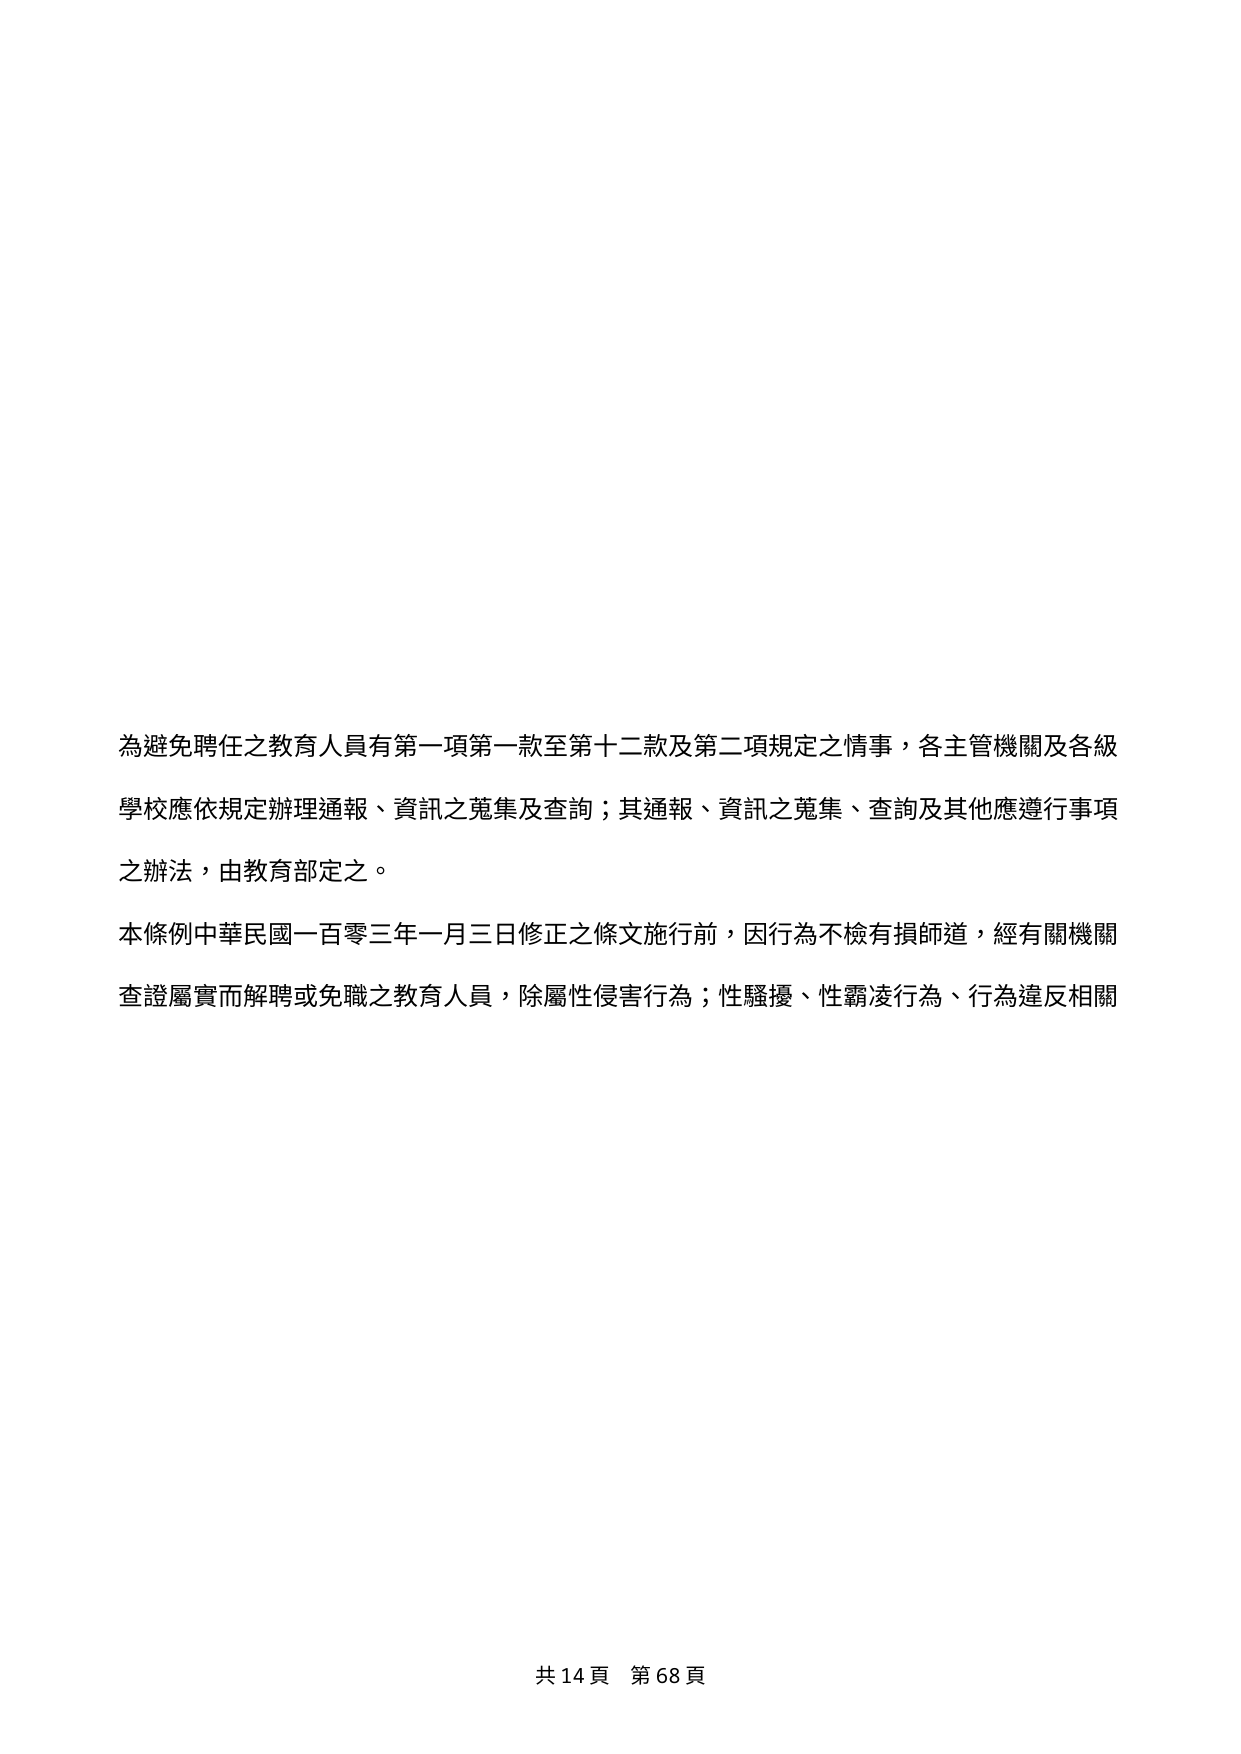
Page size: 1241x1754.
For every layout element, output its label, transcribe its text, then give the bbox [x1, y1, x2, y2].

text 本條例中華民國一百零三年一月三日修正之條文施行前，因行為不檢有損師道，經有關機關查證屬實而解聘或免職之教育人員，除屬性侵害行為；性騷擾、性霸凌行為、行為違反相關 [118, 891, 1122, 1016]
text 為避免聘任之教育人員有第一項第一款至第十二款及第二項規定之情事，各主管機關及各級學校應依規定辦理通報、資訊之蒐集及查詢；其通報、資訊之蒐集、查詢及其他應遵行事項之辦法，由教育部定之。 [118, 703, 1122, 891]
